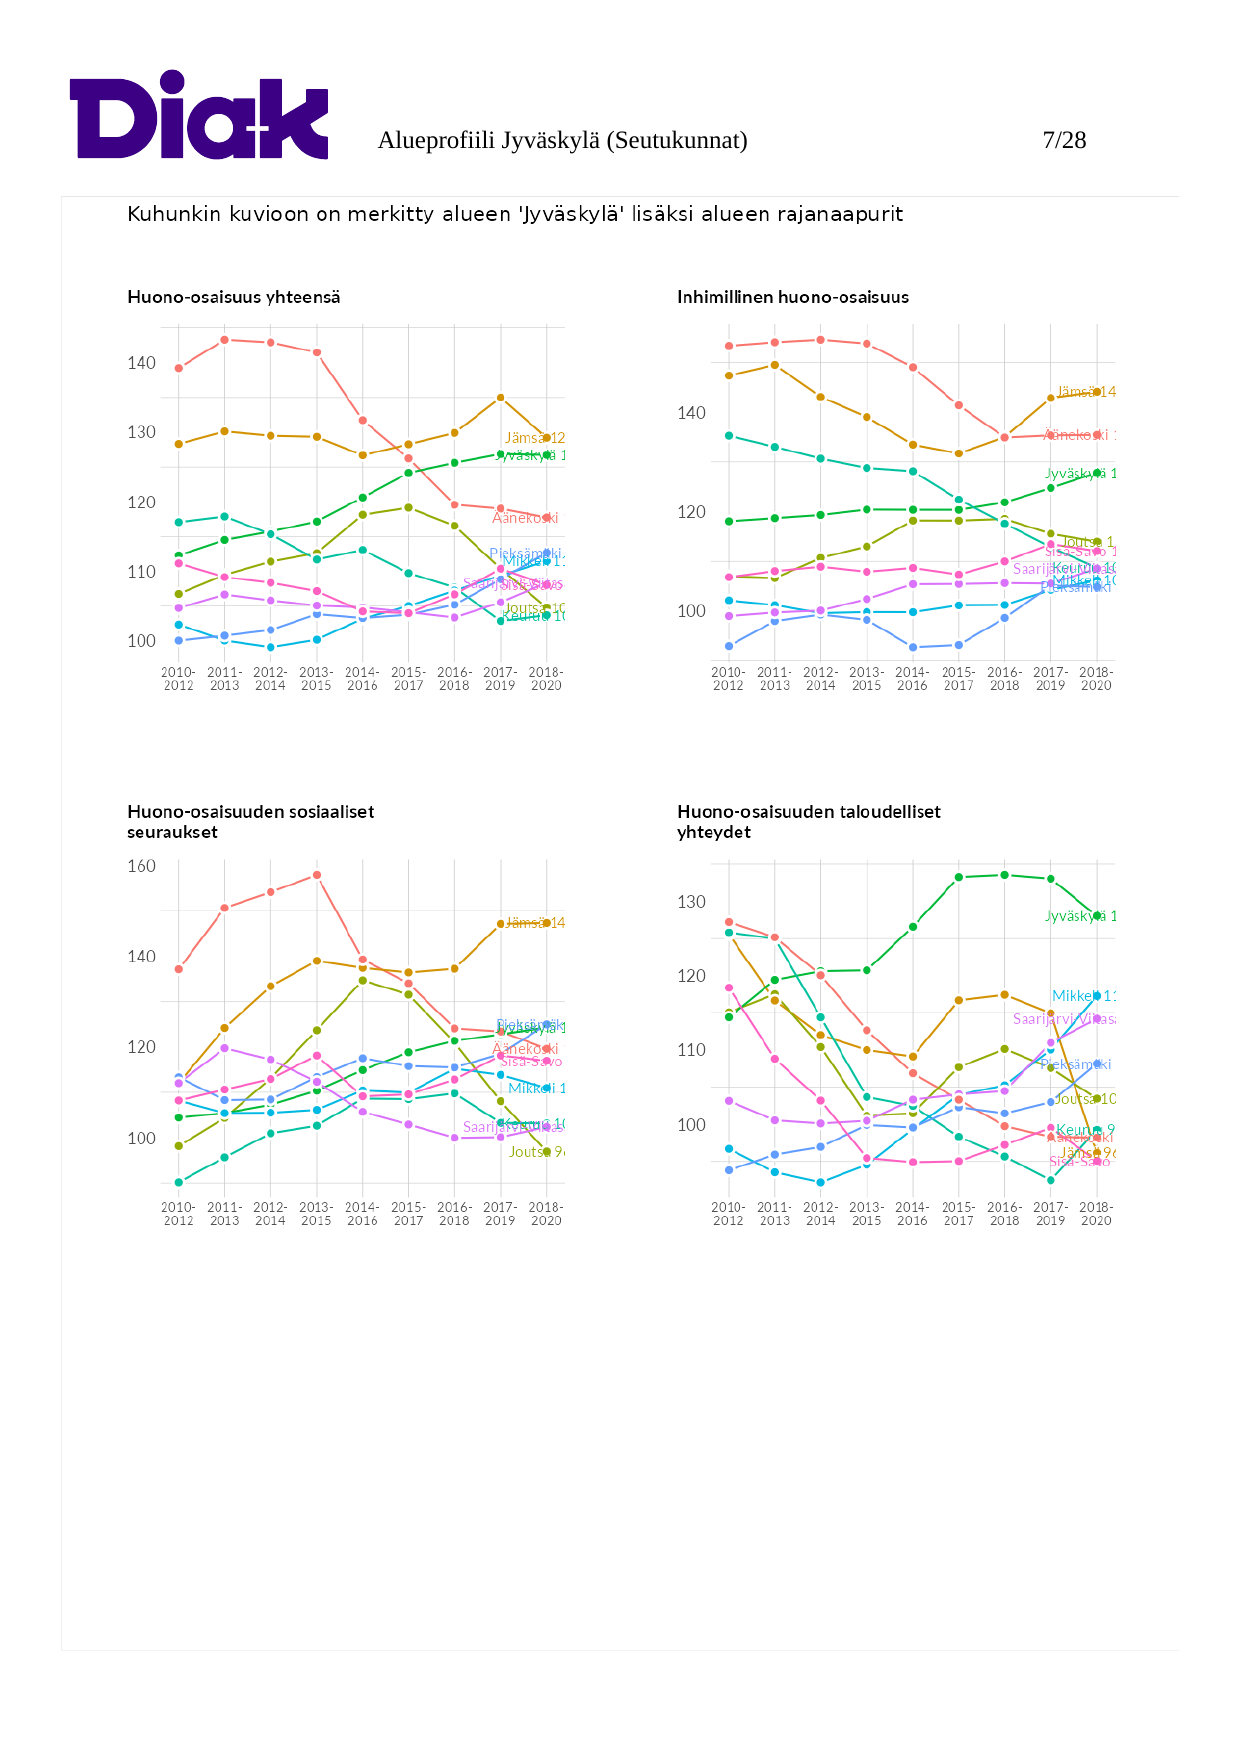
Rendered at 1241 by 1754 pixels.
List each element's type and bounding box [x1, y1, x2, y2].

picture [61, 196, 1179, 1651]
